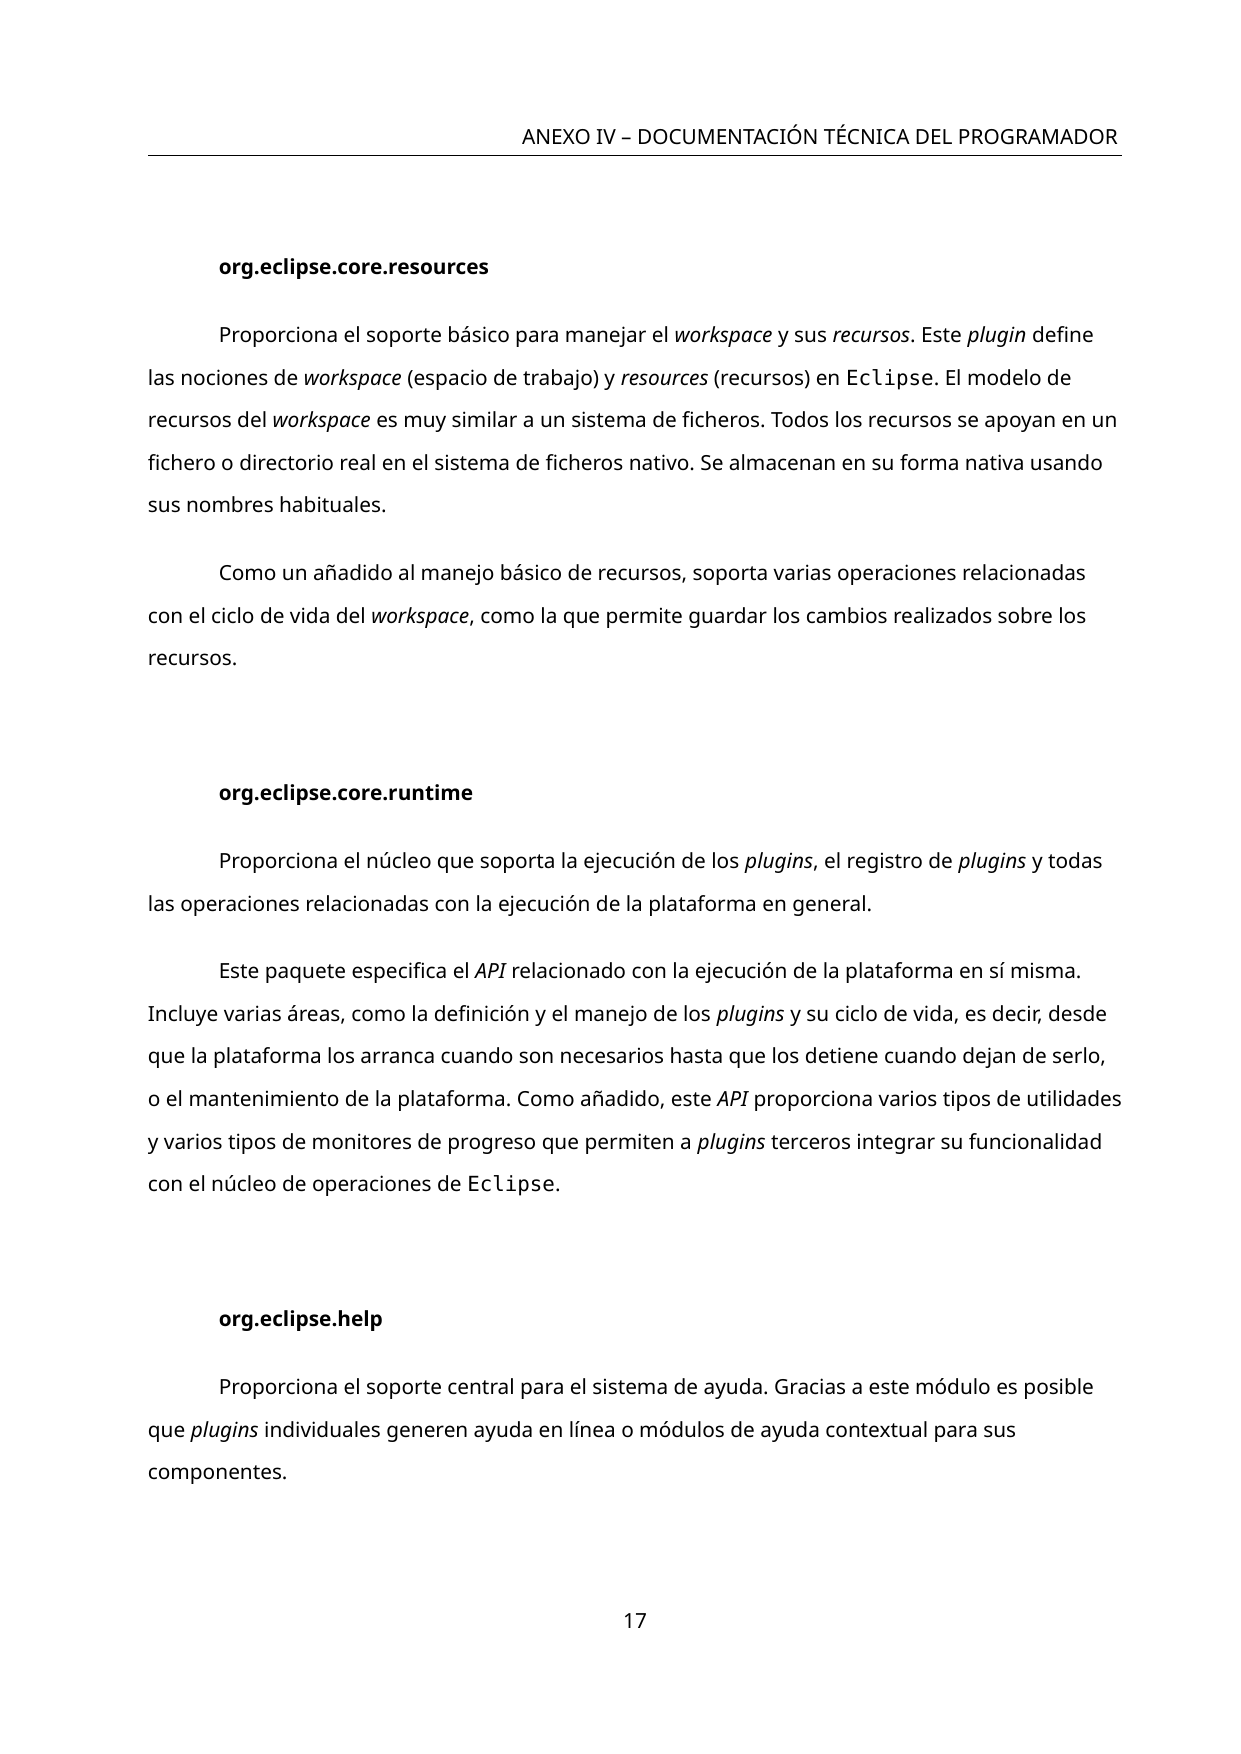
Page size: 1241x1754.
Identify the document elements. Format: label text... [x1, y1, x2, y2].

text org.eclipse.help [148, 1304, 1122, 1333]
text Proporciona el núcleo que soporta la ejecución de los plugins, el registro de plugins y todas las operaciones relacionadas con la ejecución de la plataforma en general. [148, 846, 1122, 917]
text org.eclipse.core.resources [148, 252, 1122, 281]
text Proporciona el soporte básico para manejar el workspace y sus recursos. Este plugin define las nociones de workspace (espacio de trabajo) y resources (recursos) en Eclipse. El modelo de recursos del workspace es muy similar a un sistema de ficheros. Todos los recursos se apoyan en un fichero o directorio real en el sistema de ficheros nativo. Se almacenan en su forma nativa usando sus nombres habituales. [148, 320, 1122, 519]
text org.eclipse.core.runtime [148, 778, 1122, 807]
text Proporciona el soporte central para el sistema de ayuda. Gracias a este módulo es posible que plugins individuales generen ayuda en línea o módulos de ayuda contextual para sus componentes. [148, 1372, 1122, 1486]
text Como un añadido al manejo básico de recursos, soporta varias operaciones relacionadas con el ciclo de vida del workspace, como la que permite guardar los cambios realizados sobre los recursos. [148, 558, 1122, 672]
text Este paquete especifica el API relacionado con la ejecución de la plataforma en sí misma. Incluye varias áreas, como la definición y el manejo de los plugins y su ciclo de vida, es decir, desde que la plataforma los arranca cuando son necesarios hasta que los detiene cuando dejan de serlo, o el mantenimiento de la plataforma. Como añadido, este API proporciona varios tipos de utilidades y varios tipos de monitores de progreso que permiten a plugins terceros integrar su funcionalidad con el núcleo de operaciones de Eclipse. [148, 956, 1122, 1198]
